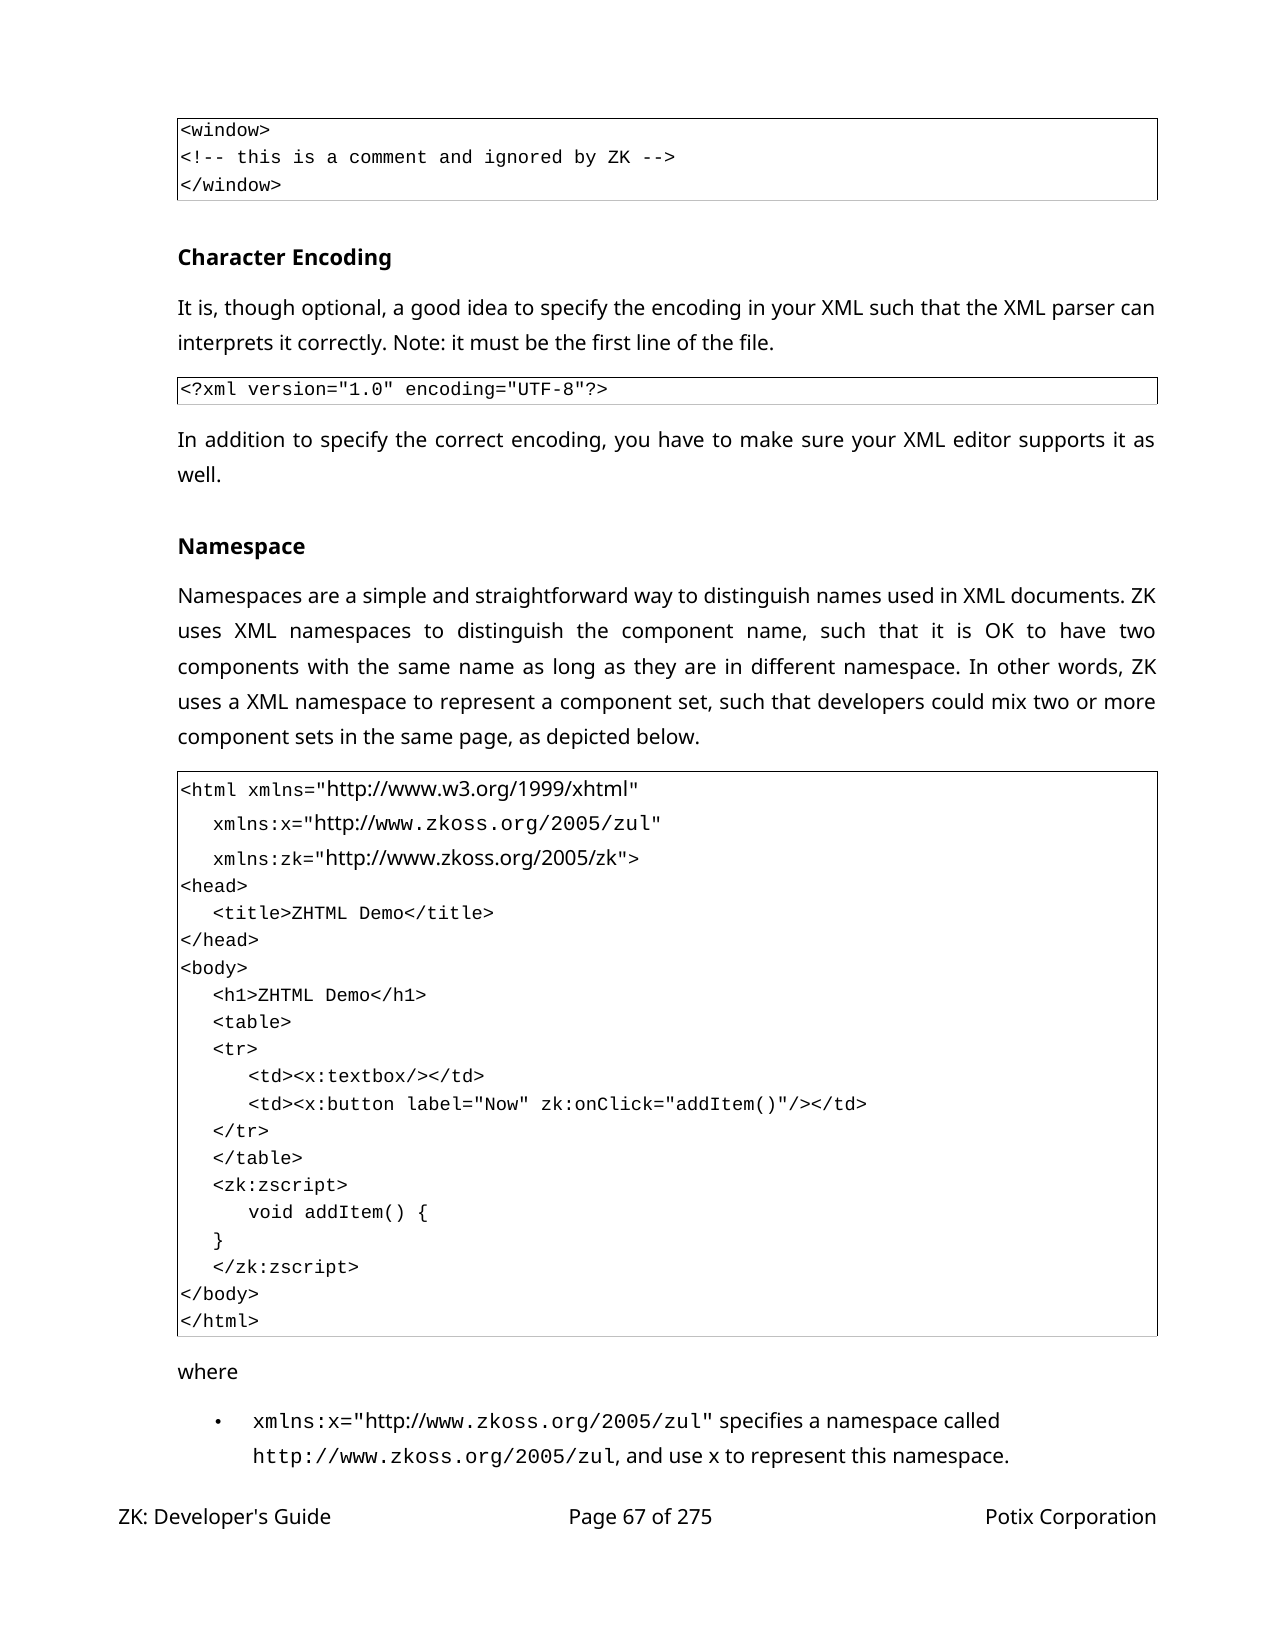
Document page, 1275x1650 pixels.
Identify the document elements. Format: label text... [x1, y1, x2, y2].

text </body> [178, 1282, 1157, 1306]
subtitle Namespace [177, 531, 1157, 561]
text <body> [178, 956, 1157, 980]
text <tr> [178, 1037, 1157, 1061]
text <head> [178, 874, 1157, 898]
text xmlns:x="http://www.zkoss.org/2005/zul" [178, 805, 1157, 837]
text </head> [178, 928, 1157, 953]
text where [177, 1357, 1157, 1385]
text <!-- this is a comment and ignored by ZK --> [178, 145, 1157, 169]
subtitle Character Encoding [177, 242, 1157, 272]
text <?xml version="1.0" encoding="UTF-8"?> [178, 378, 1157, 404]
text <title>ZHTML Demo</title> [178, 901, 1157, 925]
list xmlns:x="http://www.zkoss.org/2005/zul" specifies a namespace called http://www.zkoss.org/2005/zul, and use x to represent this namespace. [215, 1406, 1157, 1470]
text <zk:zscript> [178, 1173, 1157, 1197]
text It is, though optional, a good idea to specify the encoding in your XML such that the XML parser can interprets it correctly. Note: it must be the first line of the file. [177, 293, 1157, 356]
text Namespaces are a simple and straightforward way to distinguish names used in XML documents. ZK uses XML namespaces to distinguish the component name, such that it is OK to have two components with the same name as long as they are in different namespace. In other words, ZK uses a XML namespace to represent a component set, such that developers could mix two or more component sets in the same page, as depicted below. [177, 581, 1157, 751]
text <window> [178, 119, 1157, 142]
text </table> [178, 1146, 1157, 1170]
text <table> [178, 1010, 1157, 1034]
text <td><x:button label="Now" zk:onClick="addItem()"/></td> [178, 1091, 1157, 1116]
text In addition to specify the correct encoding, you have to make sure your XML editor supports it as well. [177, 425, 1157, 488]
text xmlns:zk="http://www.zkoss.org/2005/zk"> [178, 840, 1157, 871]
text </tr> [178, 1119, 1157, 1143]
text } [178, 1227, 1157, 1252]
text <h1>ZHTML Demo</h1> [178, 983, 1157, 1007]
text </window> [178, 172, 1157, 200]
text <td><x:textbox/></td> [178, 1064, 1157, 1088]
text </html> [178, 1309, 1157, 1336]
text <html xmlns="http://www.w3.org/1999/xhtml" [178, 772, 1157, 802]
text </zk:zscript> [178, 1254, 1157, 1279]
text void addItem() { [178, 1200, 1157, 1224]
